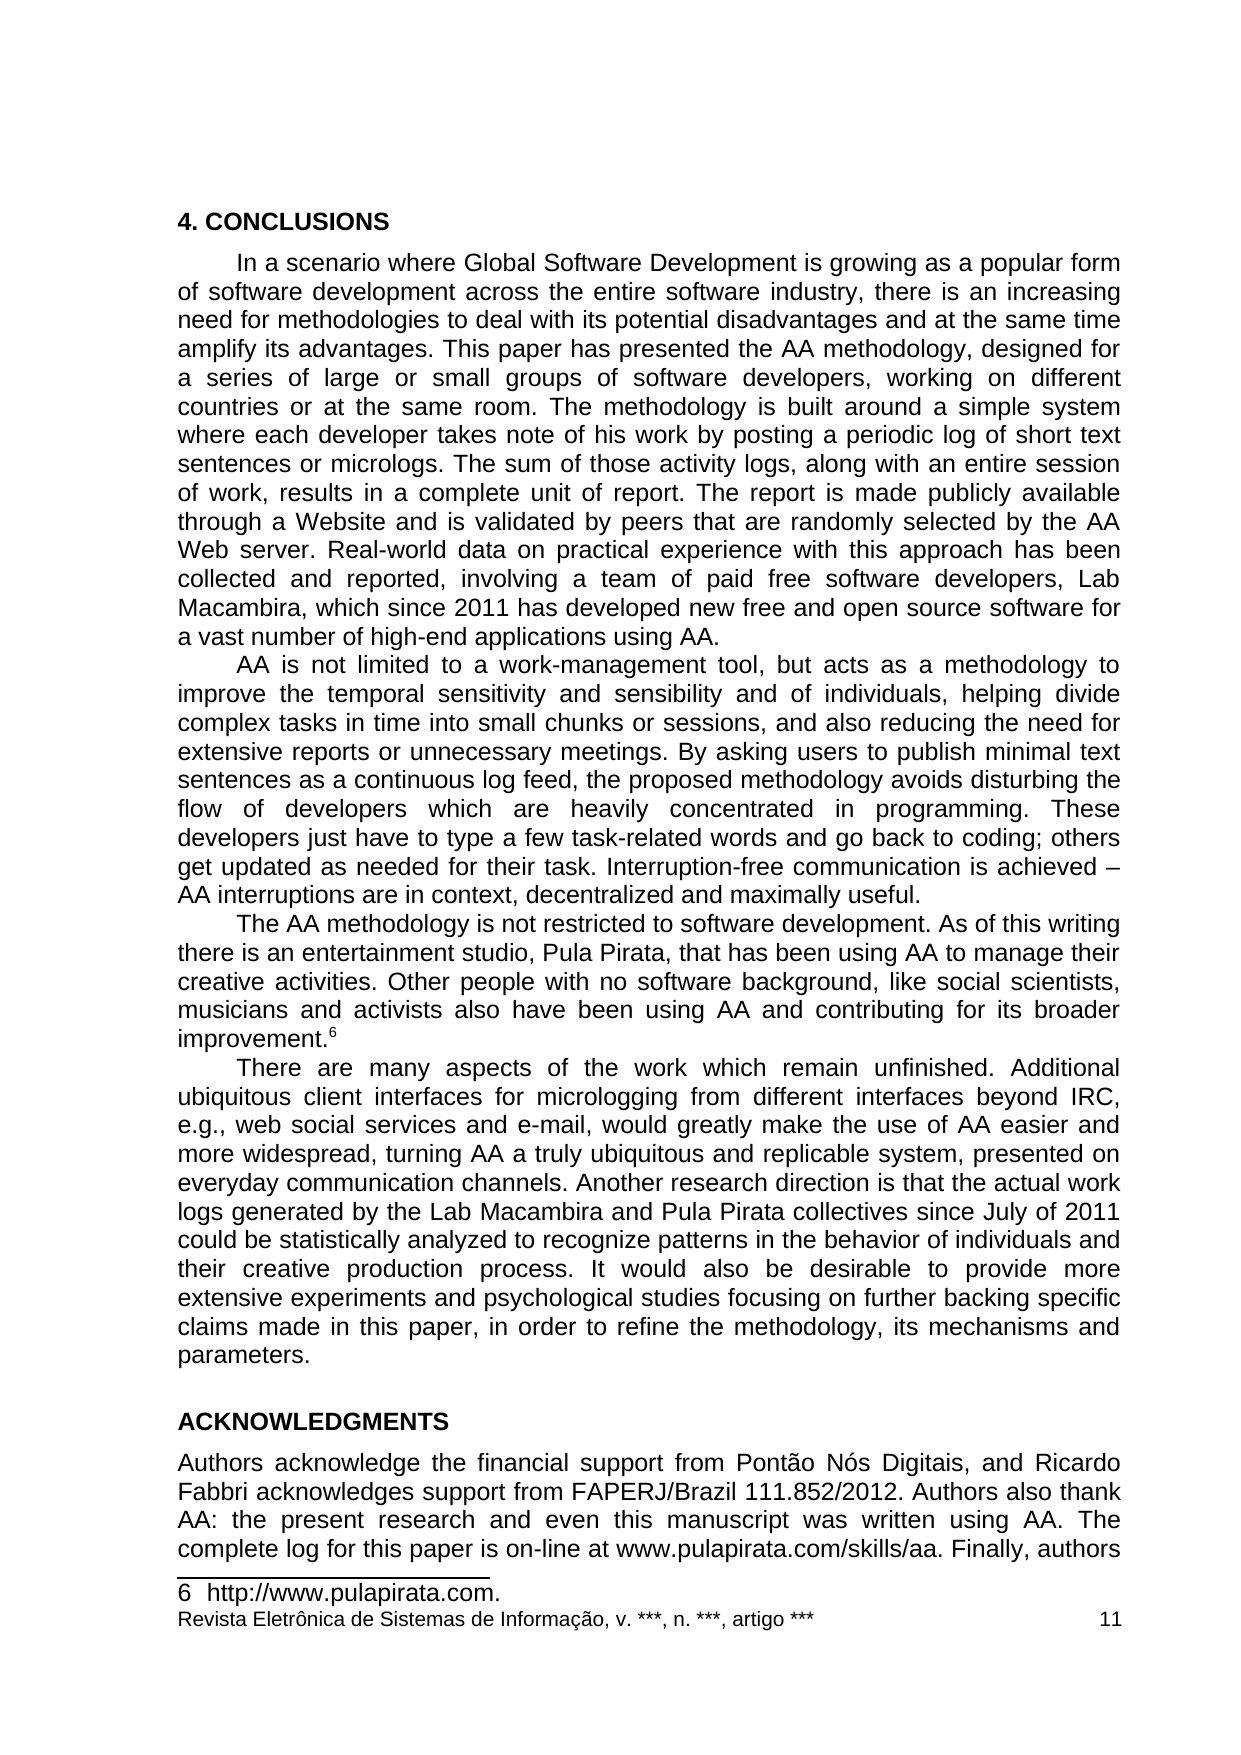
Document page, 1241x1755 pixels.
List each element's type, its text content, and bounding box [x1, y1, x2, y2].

text There are many aspects of the work which remain unfinished. Additional ubiquitous client interfaces for micrologging from different interfaces beyond IRC, e.g., web social services and e-mail, would greatly make the use of AA easier and more widespread, turning AA a truly ubiquitous and replicable system, presented on everyday communication channels. Another research direction is that the actual work logs generated by the Lab Macambira and Pula Pirata collectives since July of 2011 could be statistically analyzed to recognize patterns in the behavior of individuals and their creative production process. It would also be desirable to provide more extensive experiments and psychological studies focusing on further backing specific claims made in this paper, in order to refine the methodology, its mechanisms and parameters. [177, 1053, 1122, 1369]
text In a scenario where Global Software Development is growing as a popular form of software development across the entire software industry, there is an increasing need for methodologies to deal with its potential disadvantages and at the same time amplify its advantages. This paper has presented the AA methodology, designed for a series of large or small groups of software developers, working on different countries or at the same room. The methodology is built around a simple system where each developer takes note of his work by posting a periodic log of short text sentences or micrologs. The sum of those activity logs, along with an entire session of work, results in a complete unit of report. The report is made publicly available through a Website and is validated by peers that are randomly selected by the AA Web server. Real-world data on practical experience with this approach has been collected and reported, involving a team of paid free software developers, Lab Macambira, which since 2011 has developed new free and open source software for a vast number of high-end applications using AA. [177, 248, 1122, 650]
text Authors acknowledge the financial support from Pontão Nós Digitais, and Ricardo Fabbri acknowledges support from FAPERJ/Brazil 111.852/2012. Authors also thank AA: the present research and even this manuscript was written using AA. The complete log for this paper is on-line at www.pulapirata.com/skills/aa. Finally, authors [177, 1448, 1122, 1563]
subtitle ACKNOWLEDGMENTS [177, 1407, 1122, 1435]
text http://www.pulapirata.com. [177, 1578, 1122, 1607]
text The AA methodology is not restricted to software development. As of this writing there is an entertainment studio, Pula Pirata, that has been using AA to manage their creative activities. Other people with no software background, like social scientists, musicians and activists also have been using AA and contributing for its broader improvement. [177, 909, 1122, 1053]
subtitle 4. conclusions [177, 207, 1122, 235]
text AA is not limited to a work-management tool, but acts as a methodology to improve the temporal sensitivity and sensibility and of individuals, helping divide complex tasks in time into small chunks or sessions, and also reducing the need for extensive reports or unnecessary meetings. By asking users to publish minimal text sentences as a continuous log feed, the proposed methodology avoids disturbing the flow of developers which are heavily concentrated in programming. These developers just have to type a few task-related words and go back to coding; others get updated as needed for their task. Interruption-free communication is achieved – AA interruptions are in context, decentralized and maximally useful. [177, 650, 1122, 909]
